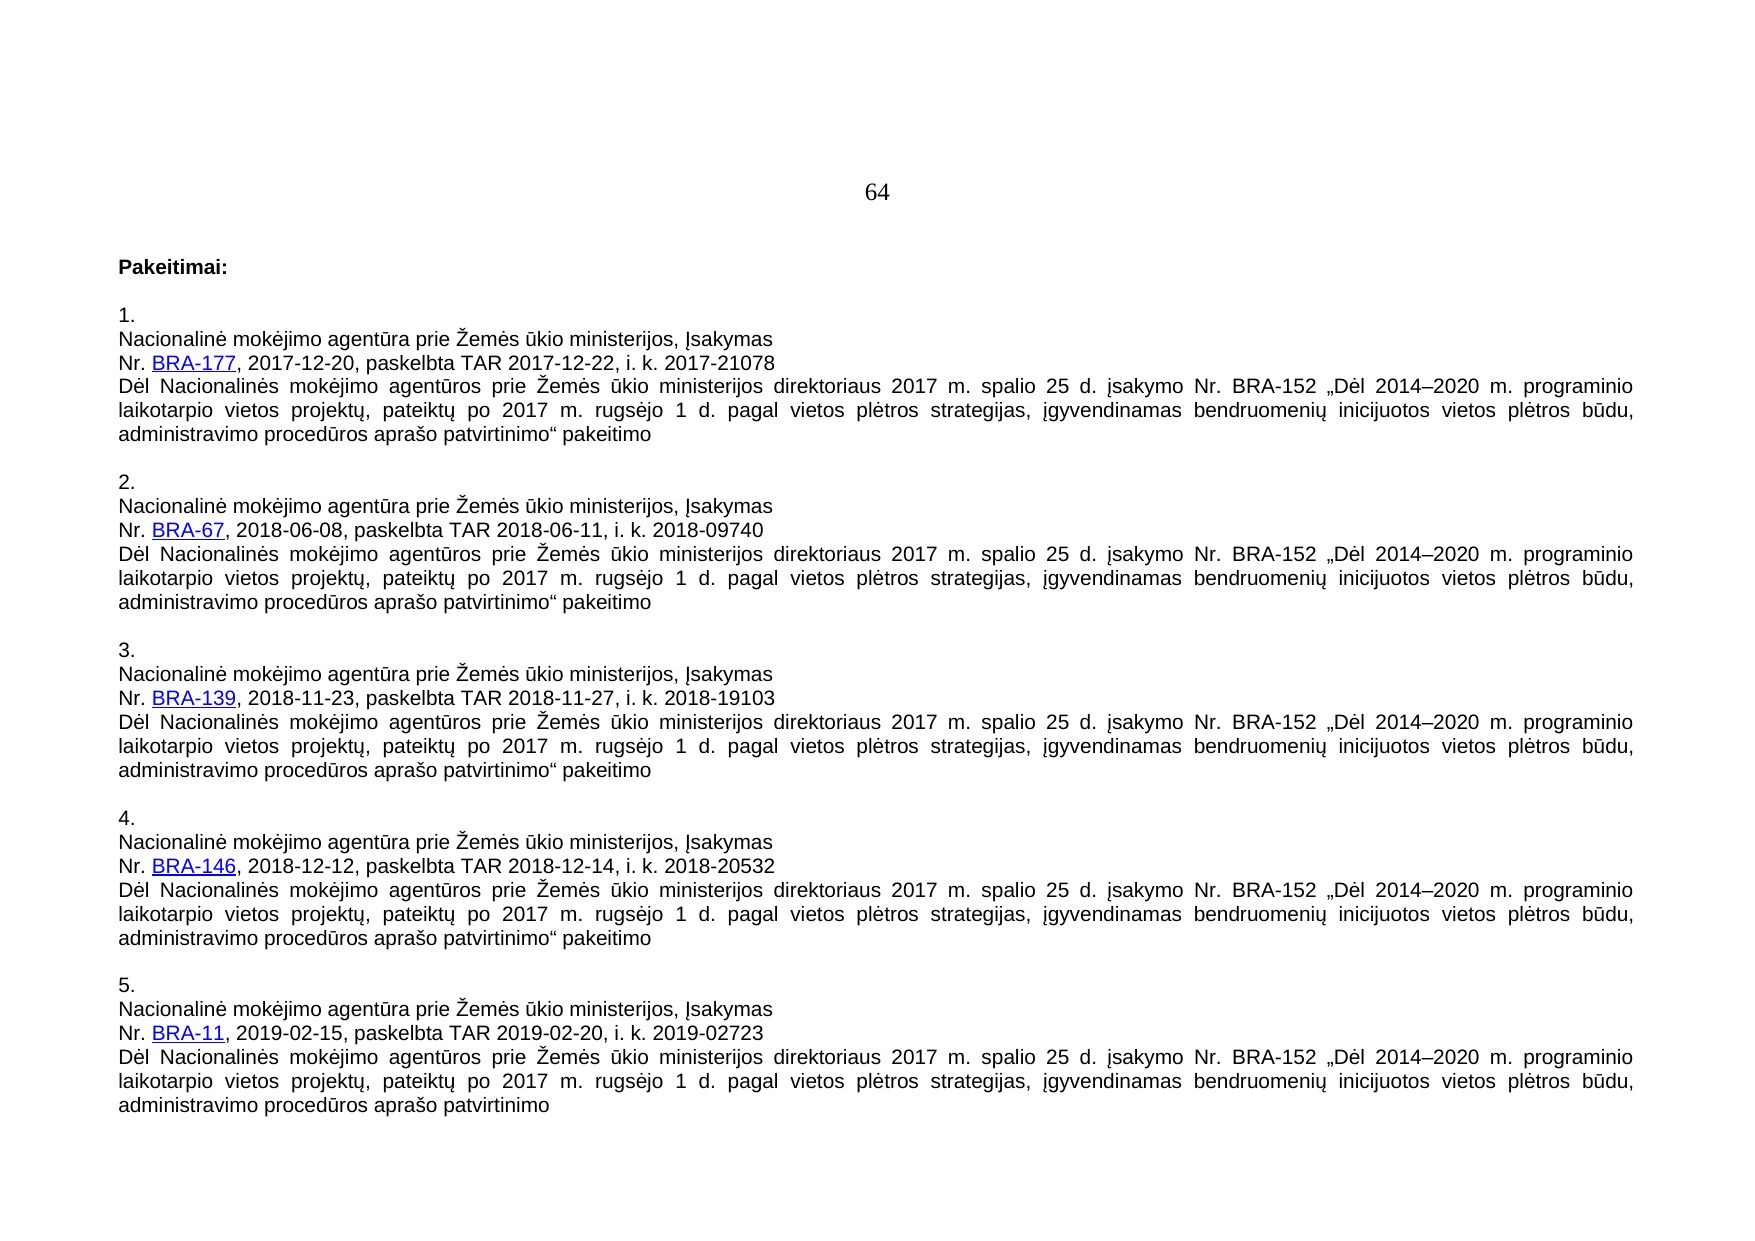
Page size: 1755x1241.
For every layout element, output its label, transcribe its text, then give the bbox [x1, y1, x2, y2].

text Dėl Nacionalinės mokėjimo agentūros prie Žemės ūkio ministerijos direktoriaus 2017 m. spalio 25 d. įsakymo Nr. BRA-152 „Dėl 2014–2020 m. programinio laikotarpio vietos projektų, pateiktų po 2017 m. rugsėjo 1 d. pagal vietos plėtros strategijas, įgyvendinamas bendruomenių inicijuotos vietos plėtros būdu, administravimo procedūros aprašo patvirtinimo“ pakeitimo [118, 374, 1636, 446]
text Dėl Nacionalinės mokėjimo agentūros prie Žemės ūkio ministerijos direktoriaus 2017 m. spalio 25 d. įsakymo Nr. BRA-152 „Dėl 2014–2020 m. programinio laikotarpio vietos projektų, pateiktų po 2017 m. rugsėjo 1 d. pagal vietos plėtros strategijas, įgyvendinamas bendruomenių inicijuotos vietos plėtros būdu, administravimo procedūros aprašo patvirtinimo [118, 1045, 1636, 1117]
text 4. [118, 806, 1636, 829]
text Nr. BRA-139, 2018-11-23, paskelbta TAR 2018-11-27, i. k. 2018-19103 [118, 686, 1636, 710]
text Dėl Nacionalinės mokėjimo agentūros prie Žemės ūkio ministerijos direktoriaus 2017 m. spalio 25 d. įsakymo Nr. BRA-152 „Dėl 2014–2020 m. programinio laikotarpio vietos projektų, pateiktų po 2017 m. rugsėjo 1 d. pagal vietos plėtros strategijas, įgyvendinamas bendruomenių inicijuotos vietos plėtros būdu, administravimo procedūros aprašo patvirtinimo“ pakeitimo [118, 542, 1636, 614]
text Nacionalinė mokėjimo agentūra prie Žemės ūkio ministerijos, Įsakymas [118, 662, 1636, 686]
text 5. [118, 973, 1636, 997]
text Dėl Nacionalinės mokėjimo agentūros prie Žemės ūkio ministerijos direktoriaus 2017 m. spalio 25 d. įsakymo Nr. BRA-152 „Dėl 2014–2020 m. programinio laikotarpio vietos projektų, pateiktų po 2017 m. rugsėjo 1 d. pagal vietos plėtros strategijas, įgyvendinamas bendruomenių inicijuotos vietos plėtros būdu, administravimo procedūros aprašo patvirtinimo“ pakeitimo [118, 710, 1636, 782]
text Nacionalinė mokėjimo agentūra prie Žemės ūkio ministerijos, Įsakymas [118, 494, 1636, 518]
text Nr. BRA-177, 2017-12-20, paskelbta TAR 2017-12-22, i. k. 2017-21078 [118, 350, 1636, 374]
text Nr. BRA-67, 2018-06-08, paskelbta TAR 2018-06-11, i. k. 2018-09740 [118, 518, 1636, 542]
text Nr. BRA-146, 2018-12-12, paskelbta TAR 2018-12-14, i. k. 2018-20532 [118, 853, 1636, 877]
text 2. [118, 470, 1636, 494]
text 1. [118, 302, 1636, 326]
text Nacionalinė mokėjimo agentūra prie Žemės ūkio ministerijos, Įsakymas [118, 326, 1636, 350]
text Nr. BRA-11, 2019-02-15, paskelbta TAR 2019-02-20, i. k. 2019-02723 [118, 1021, 1636, 1045]
text 3. [118, 638, 1636, 662]
text Nacionalinė mokėjimo agentūra prie Žemės ūkio ministerijos, Įsakymas [118, 997, 1636, 1021]
text Dėl Nacionalinės mokėjimo agentūros prie Žemės ūkio ministerijos direktoriaus 2017 m. spalio 25 d. įsakymo Nr. BRA-152 „Dėl 2014–2020 m. programinio laikotarpio vietos projektų, pateiktų po 2017 m. rugsėjo 1 d. pagal vietos plėtros strategijas, įgyvendinamas bendruomenių inicijuotos vietos plėtros būdu, administravimo procedūros aprašo patvirtinimo“ pakeitimo [118, 877, 1636, 949]
text Pakeitimai: [118, 254, 1636, 278]
text Nacionalinė mokėjimo agentūra prie Žemės ūkio ministerijos, Įsakymas [118, 829, 1636, 853]
